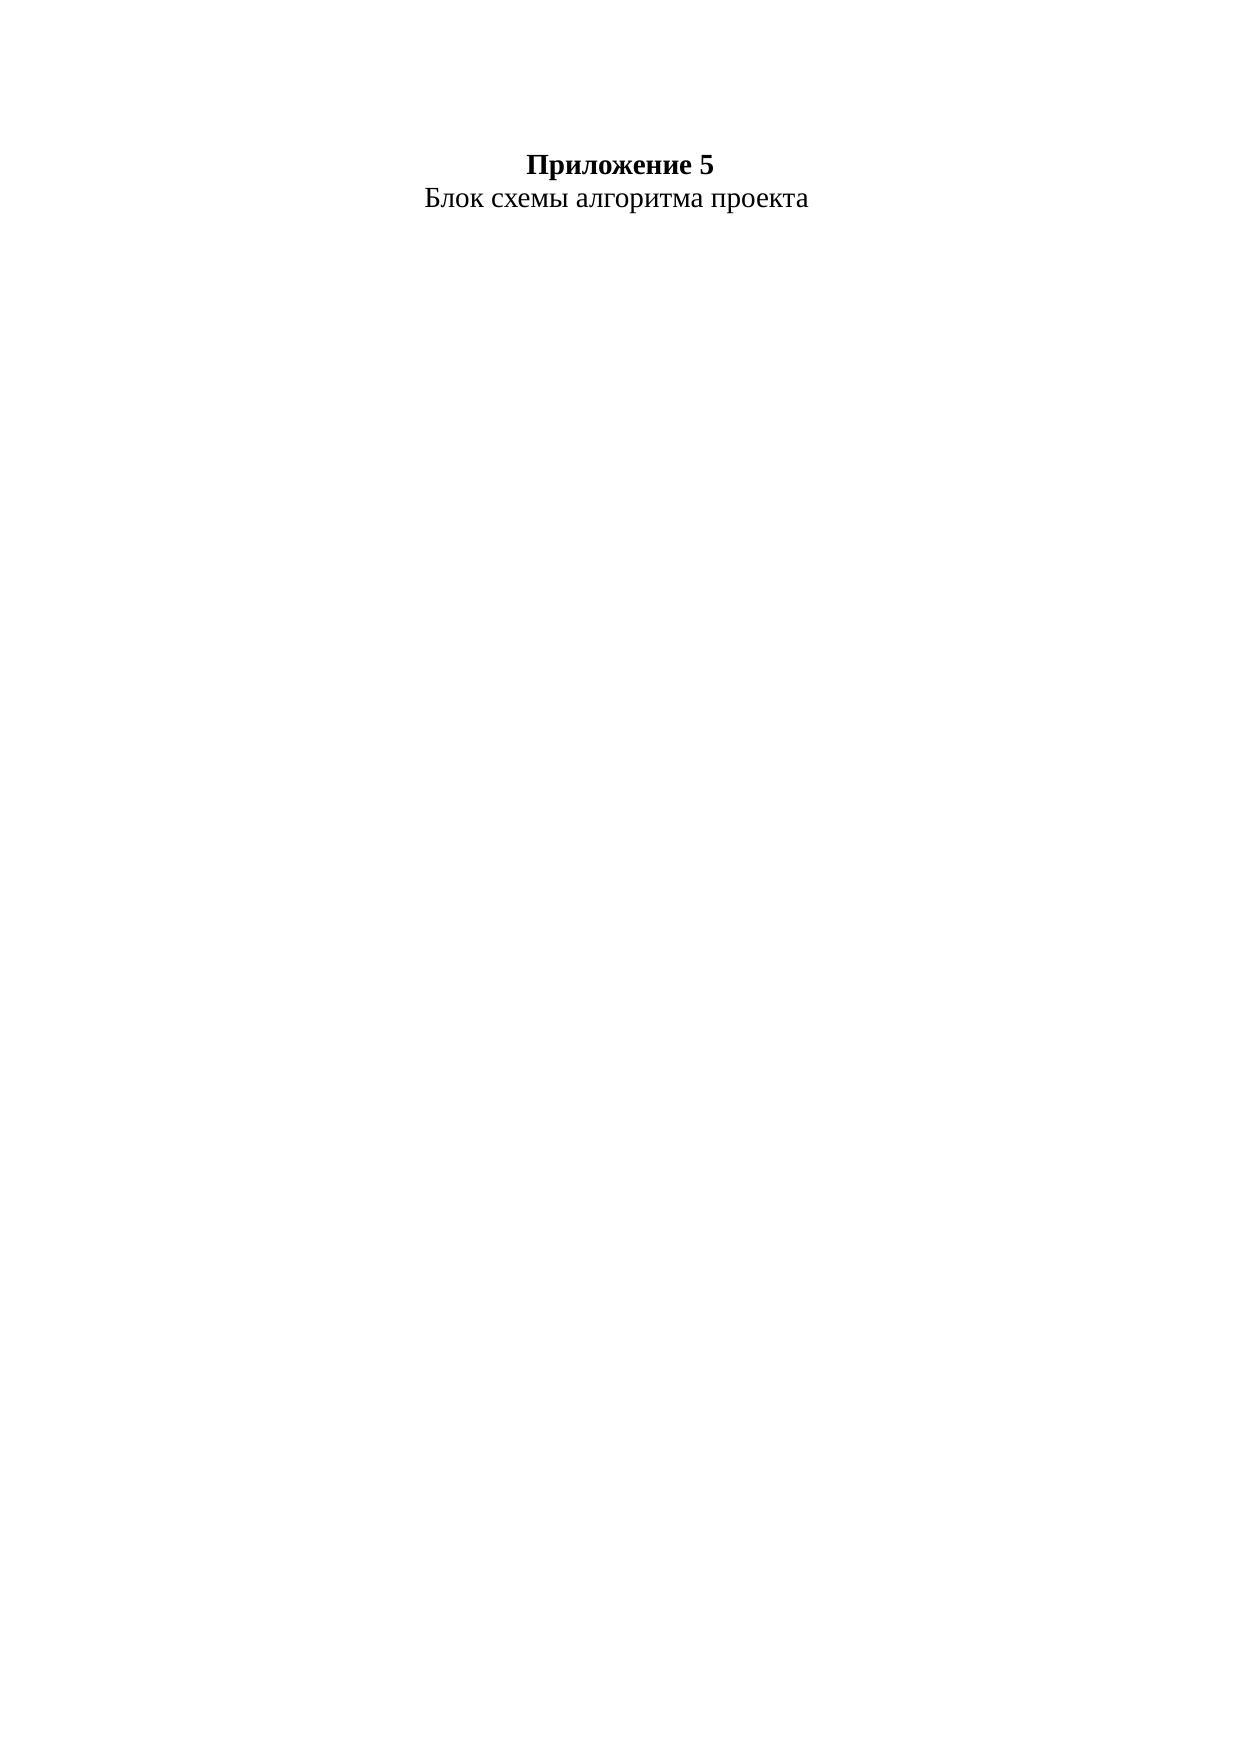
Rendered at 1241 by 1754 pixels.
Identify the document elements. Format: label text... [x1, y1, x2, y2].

text Блок схемы алгоритма проекта [118, 180, 1122, 214]
text Приложение 5 [118, 147, 1122, 180]
